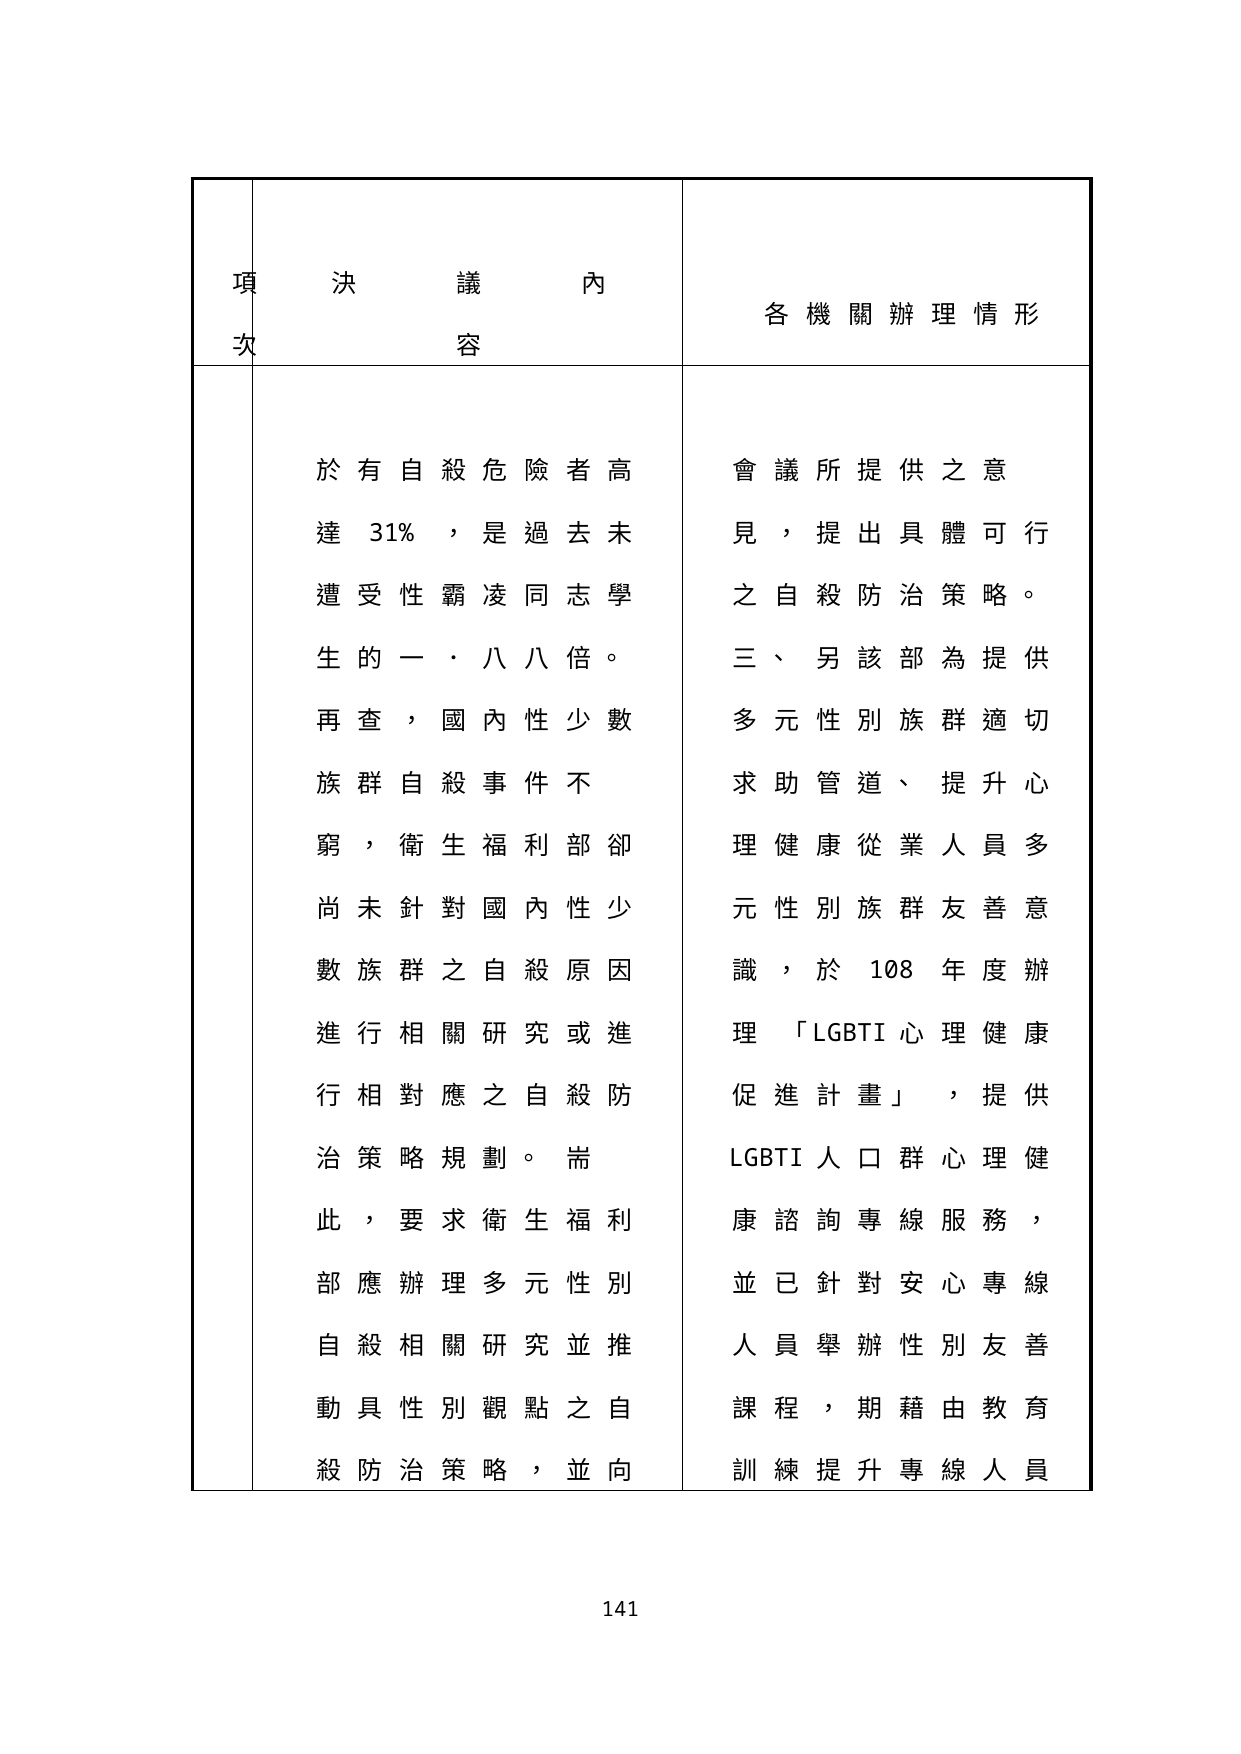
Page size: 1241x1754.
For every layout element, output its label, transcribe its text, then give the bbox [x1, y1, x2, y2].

table_header 項次 [194, 180, 252, 365]
table_cell 於有自殺危險者高達31%，是過去未遭受性霸凌同志學生的一．八八倍。再查，國內性少數族群自殺事件不窮，衛生福利部卻尚未針對國內性少數族群之自殺原因進行相關研究或進行相對應之自殺防治策略規劃。耑此，要求衛生福利部應辦理多元性別自殺相關研究並推動具性別觀點之自殺防治策略，並向 [253, 366, 682, 1490]
table_header 各機關辦理情形 [683, 180, 1089, 365]
table_header 決 議 內 容 [253, 180, 682, 365]
table_cell 37. [194, 366, 252, 1490]
table_cell 會議所提供之意見，提出具體可行之自殺防治策略。 三、另該部為提供多元性別族群適切求助管道、提升心理健康從業人員多元性別族群友善意識，於108年度辦理「LGBTI心理健康促進計畫」，提供LGBTI人口群心理健康諮詢專線服務，並已針對安心專線人員舉辦性別友善課程，期藉由教育訓練提升專線人員 [683, 366, 1089, 1490]
